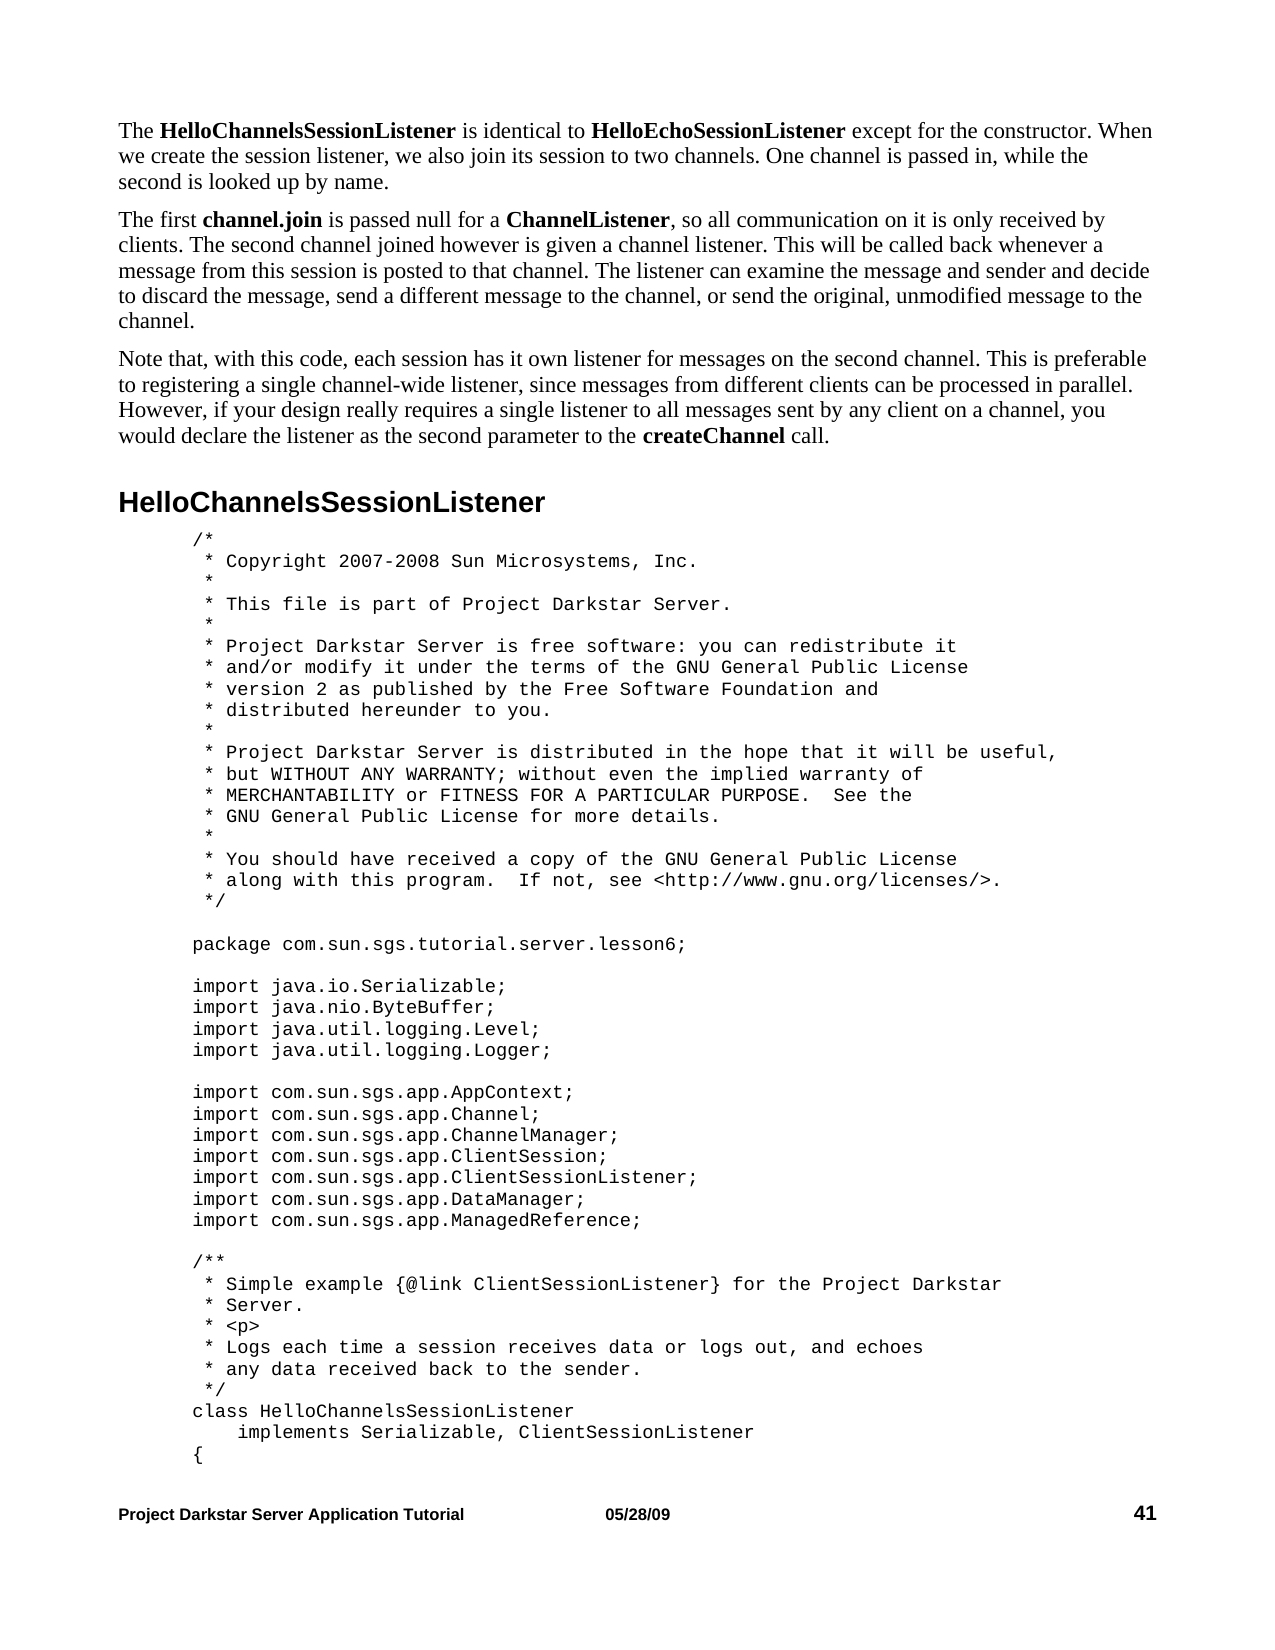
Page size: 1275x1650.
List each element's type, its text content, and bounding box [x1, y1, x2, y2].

text import com.sun.sgs.app.ChannelManager; [192, 1126, 1098, 1147]
text */ [192, 892, 1098, 913]
text package com.sun.sgs.tutorial.server.lesson6; [192, 934, 1098, 956]
text { [192, 1444, 1098, 1466]
text * Logs each time a session receives data or logs out, and echoes [192, 1338, 1098, 1359]
text import com.sun.sgs.app.Channel; [192, 1104, 1098, 1126]
text * This file is part of Project Darkstar Server. [192, 594, 1098, 616]
text * Server. [192, 1296, 1098, 1317]
text import java.nio.ByteBuffer; [192, 998, 1098, 1019]
text * [192, 616, 1098, 637]
text * distributed hereunder to you. [192, 701, 1098, 722]
text /* [192, 531, 1098, 552]
text * Simple example {@link ClientSessionListener} for the Project Darkstar [192, 1274, 1098, 1296]
text * You should have received a copy of the GNU General Public License [192, 849, 1098, 871]
text class HelloChannelsSessionListener [192, 1402, 1098, 1423]
text import com.sun.sgs.app.ClientSession; [192, 1147, 1098, 1168]
text * [192, 722, 1098, 743]
text import com.sun.sgs.app.ManagedReference; [192, 1211, 1098, 1232]
text * Project Darkstar Server is free software: you can redistribute it [192, 637, 1098, 658]
text import java.util.logging.Logger; [192, 1041, 1098, 1062]
text * [192, 828, 1098, 849]
text * and/or modify it under the terms of the GNU General Public License [192, 658, 1098, 679]
text * <p> [192, 1317, 1098, 1338]
text import com.sun.sgs.app.DataManager; [192, 1189, 1098, 1211]
text */ [192, 1381, 1098, 1402]
text * Project Darkstar Server is distributed in the hope that it will be useful, [192, 743, 1098, 764]
text /** [192, 1253, 1098, 1274]
text import java.io.Serializable; [192, 977, 1098, 998]
text implements Serializable, ClientSessionListener [192, 1423, 1098, 1444]
text * [192, 573, 1098, 594]
subtitle HelloChannelsSessionListener [118, 486, 1157, 518]
text * Copyright 2007-2008 Sun Microsystems, Inc. [192, 552, 1098, 573]
text * version 2 as published by the Free Software Foundation and [192, 679, 1098, 701]
text import com.sun.sgs.app.AppContext; [192, 1083, 1098, 1104]
text * along with this program. If not, see <http://www.gnu.org/licenses/>. [192, 871, 1098, 892]
text Note that, with this code, each session has it own listener for messages on the second channel. This is preferable to registering a single channel-wide listener, since messages from different clients can be processed in parallel. However, if your design really requires a single listener to all messages sent by any client on a channel, you would declare the listener as the second parameter to the createChannel call. [118, 346, 1157, 448]
text import java.util.logging.Level; [192, 1019, 1098, 1041]
text * GNU General Public License for more details. [192, 807, 1098, 828]
text * but WITHOUT ANY WARRANTY; without even the implied warranty of [192, 764, 1098, 786]
text The first channel.join is passed null for a ChannelListener, so all communication on it is only received by clients. The second channel joined however is given a channel listener. This will be called back whenever a message from this session is posted to that channel. The listener can examine the message and sender and decide to discard the message, send a different message to the channel, or send the original, unmodified message to the channel. [118, 207, 1157, 334]
text import com.sun.sgs.app.ClientSessionListener; [192, 1168, 1098, 1189]
text * any data received back to the sender. [192, 1359, 1098, 1381]
text The HelloChannelsSessionListener is identical to HelloEchoSessionListener except for the constructor. When we create the session listener, we also join its session to two channels. One channel is passed in, while the second is looked up by name. [118, 118, 1157, 194]
text * MERCHANTABILITY or FITNESS FOR A PARTICULAR PURPOSE. See the [192, 786, 1098, 807]
